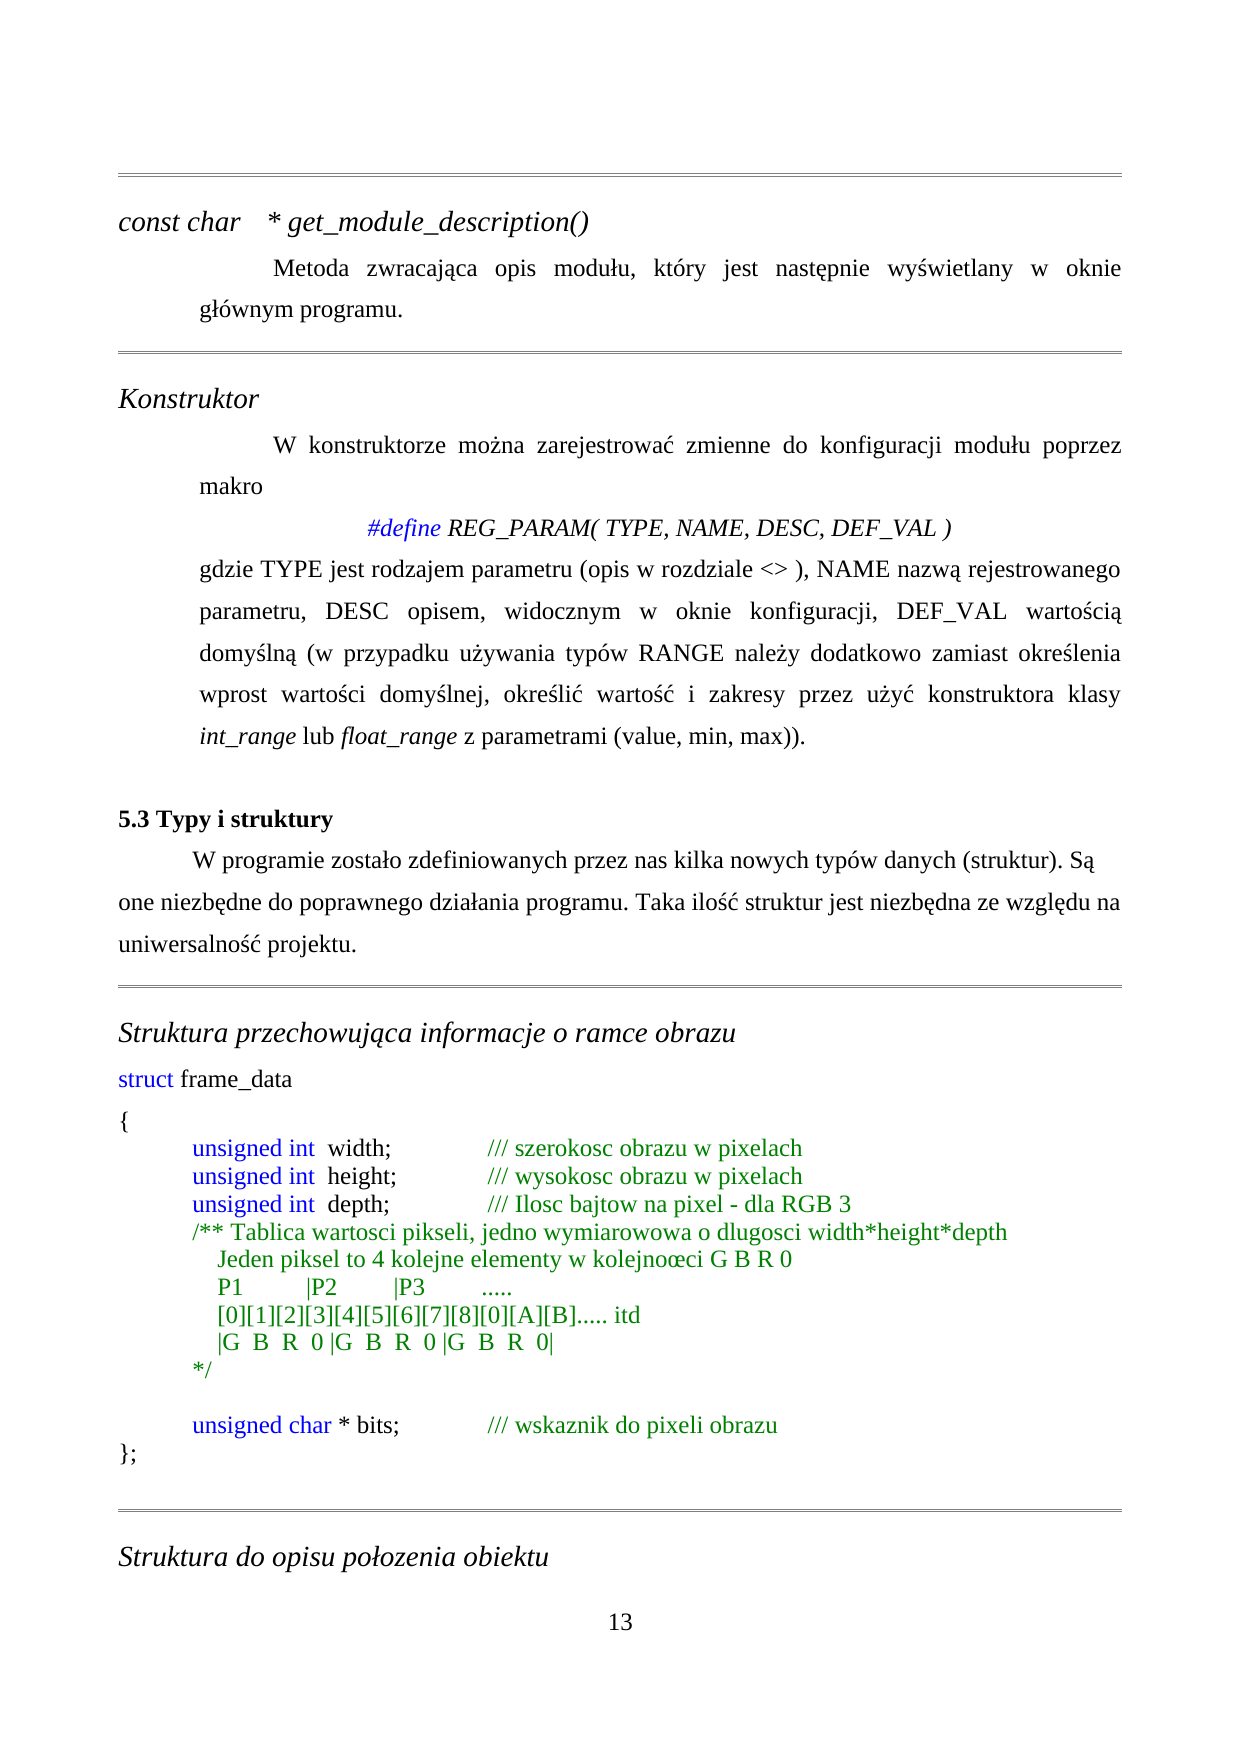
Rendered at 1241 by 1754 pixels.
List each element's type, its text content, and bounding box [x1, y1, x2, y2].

text */ [118, 1356, 1122, 1384]
text 5.3 Typy i struktury [118, 805, 1122, 833]
text Struktura do opisu połozenia obiektu [118, 1540, 1122, 1573]
text P1 |P2 |P3 ..... [118, 1273, 1122, 1301]
text W konstruktorze można zarejestrować zmienne do konfiguracji modułu poprzez makro [199, 431, 1122, 500]
text const char * get_module_description() [118, 205, 1122, 238]
text struct frame_data [118, 1065, 1122, 1093]
text unsigned int width; /// szerokosc obrazu w pixelach [118, 1134, 1122, 1162]
text Jeden piksel to 4 kolejne elementy w kolejnoœci G B R 0 [118, 1245, 1122, 1273]
text |G B R 0 |G B R 0 |G B R 0| [118, 1328, 1122, 1356]
text [0][1][2][3][4][5][6][7][8][0][A][B]..... itd [118, 1301, 1122, 1328]
text Konstruktor [118, 382, 1122, 415]
text Struktura przechowująca informacje o ramce obrazu [118, 1017, 1122, 1049]
text { [118, 1107, 1122, 1134]
text unsigned int depth; /// Ilosc bajtow na pixel - dla RGB 3 [118, 1190, 1122, 1218]
text unsigned int height; /// wysokosc obrazu w pixelach [118, 1162, 1122, 1190]
text unsigned char * bits; /// wskaznik do pixeli obrazu [118, 1412, 1122, 1439]
text W programie zostało zdefiniowanych przez nas kilka nowych typów danych (struktur). Są one niezbędne do poprawnego działania programu. Taka ilość struktur jest niezbędna ze względu na uniwersalność projektu. [118, 847, 1122, 957]
text gdzie TYPE jest rodzajem parametru (opis w rozdziale <> ), NAME nazwą rejestrowanego parametru, DESC opisem, widocznym w oknie konfiguracji, DEF_VAL wartością domyślną (w przypadku używania typów RANGE należy dodatkowo zamiast określenia wprost wartości domyślnej, określić wartość i zakresy przez użyć konstruktora klasy int_range lub float_range z parametrami (value, min, max)). [199, 556, 1122, 749]
text Metoda zwracająca opis modułu, który jest następnie wyświetlany w oknie głównym programu. [199, 254, 1122, 323]
text #define REG_PARAM( TYPE, NAME, DESC, DEF_VAL ) [199, 514, 1122, 542]
text /** Tablica wartosci pikseli, jedno wymiarowowa o dlugosci width*height*depth [118, 1218, 1122, 1245]
text }; [118, 1439, 1122, 1467]
